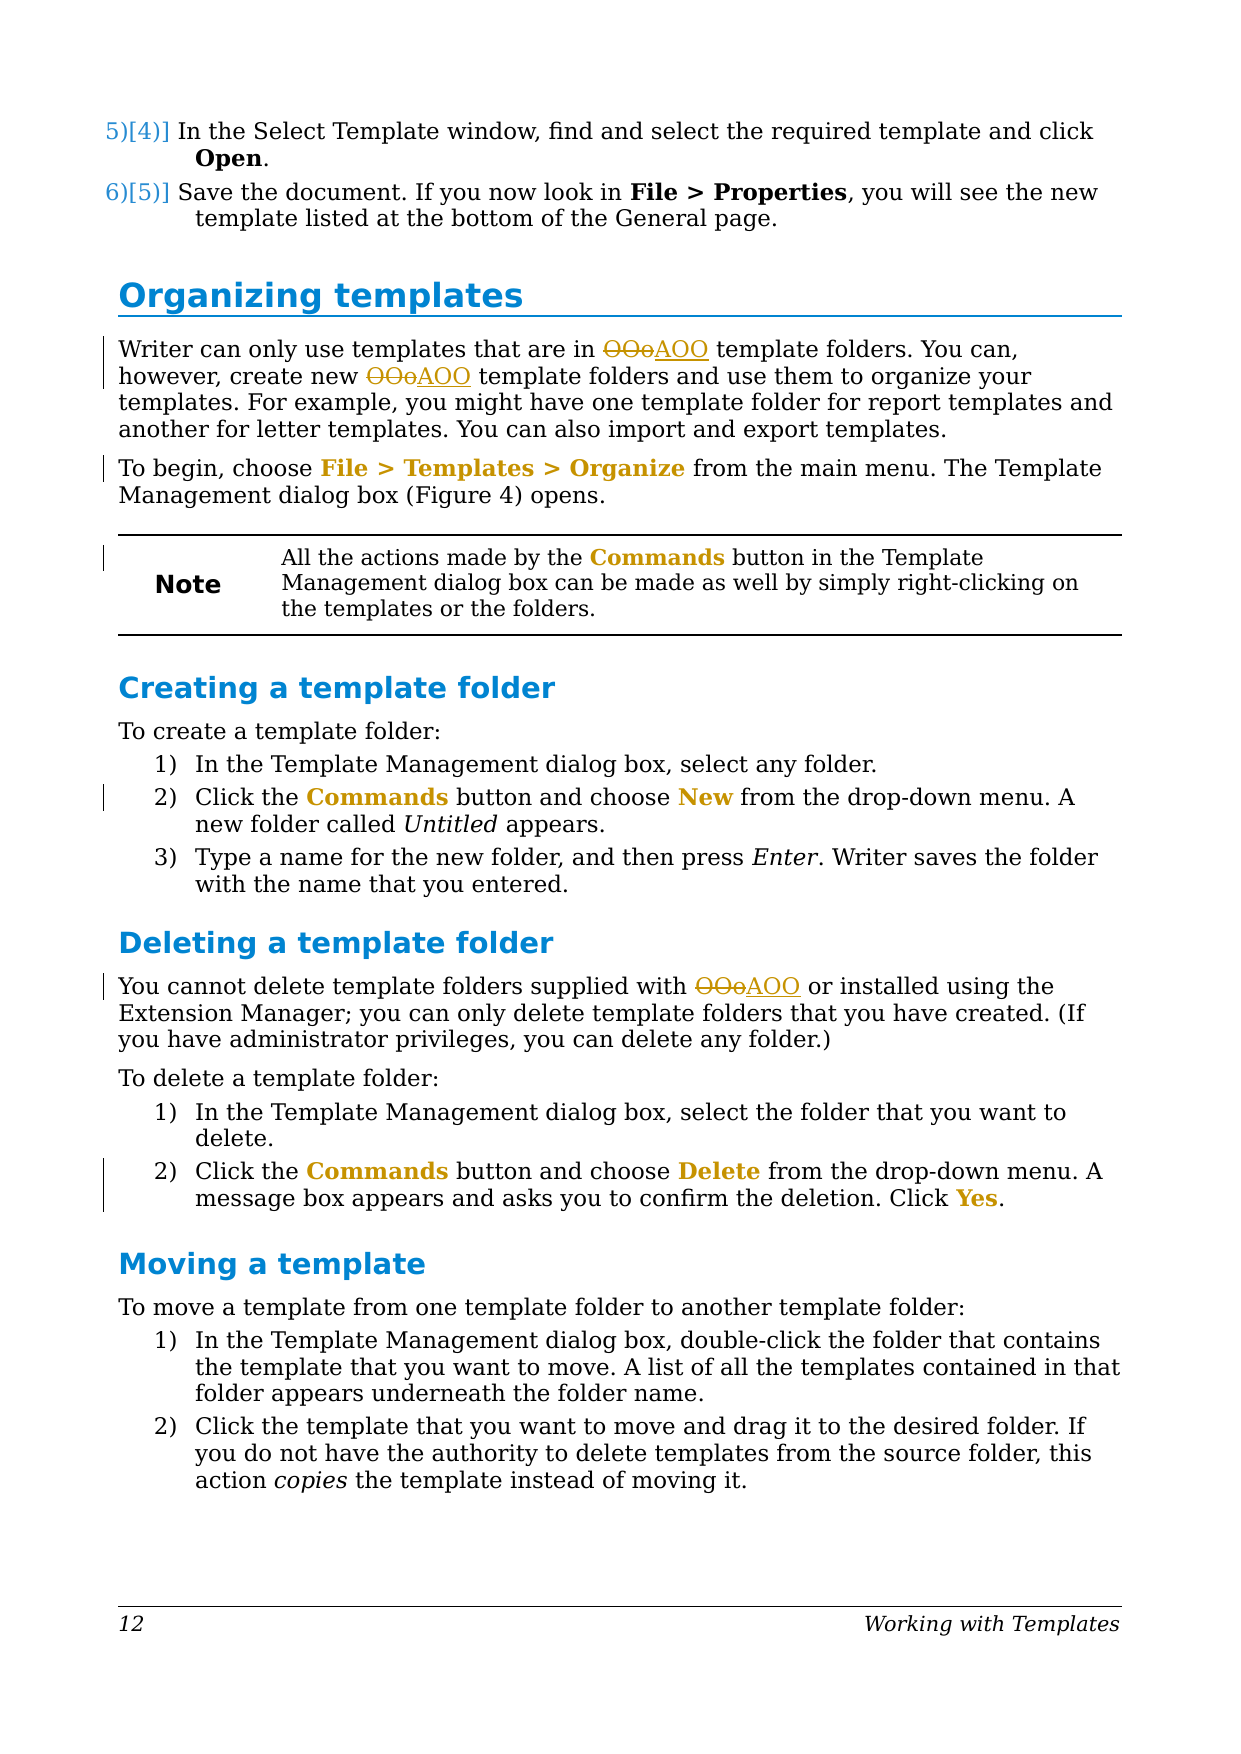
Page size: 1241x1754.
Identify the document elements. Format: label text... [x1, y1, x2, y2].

list In the Template Management dialog box, double-click the folder that contains the template that you want to move. A list of all the templates contained in that folder appears underneath the folder name. [177, 1327, 1122, 1407]
text Writer can only use templates that are in AOO template folders. You can, however, create new AOO template folders and use them to organize your templates. For example, you might have one template folder for report templates and another for letter templates. You can also import and export templates. [118, 336, 1122, 443]
text To begin, choose File > Templates > Organize from the main menu. The Template Management dialog box (Figure 4) opens. [118, 455, 1122, 509]
list In the Select Template window, find and select the required template and click Open. [177, 118, 1122, 172]
subtitle Creating a template folder [118, 672, 1122, 706]
list Type a name for the new folder, and then press Enter. Writer saves the folder with the name that you entered. [177, 844, 1122, 897]
list Click the template that you want to move and drag it to the desired folder. If you do not have the authority to delete templates from the source folder, this action copies the template instead of moving it. [177, 1413, 1122, 1493]
list To create a template folder: [118, 718, 1122, 745]
list Click the Commands button and choose New from the drop-down menu. A new folder called Untitled appears. [177, 784, 1122, 838]
list To delete a template folder: [118, 1066, 1122, 1092]
list To move a template from one template folder to another template folder: [118, 1294, 1122, 1321]
list Click the Commands button and choose Delete from the drop-down menu. A message box appears and asks you to confirm the deletion. Click Yes. [177, 1158, 1122, 1212]
subtitle Moving a template [118, 1248, 1122, 1282]
subtitle Deleting a template folder [118, 927, 1122, 961]
table_header Note [118, 536, 257, 634]
table_header All the actions made by the Commands button in the Template Management dialog box can be made as well by simply right-clicking on the templates or the folders. [258, 536, 1122, 634]
text You cannot delete template folders supplied with AOO or installed using the Extension Manager; you can only delete template folders that you have created. (If you have administrator privileges, you can delete any folder.) [118, 973, 1122, 1053]
list In the Template Management dialog box, select any folder. [177, 751, 1122, 778]
list In the Template Management dialog box, select the folder that you want to delete. [177, 1099, 1122, 1152]
list Save the document. If you now look in File > Properties, you will see the new template listed at the bottom of the General page. [177, 178, 1122, 232]
subtitle Organizing templates [118, 276, 1122, 315]
